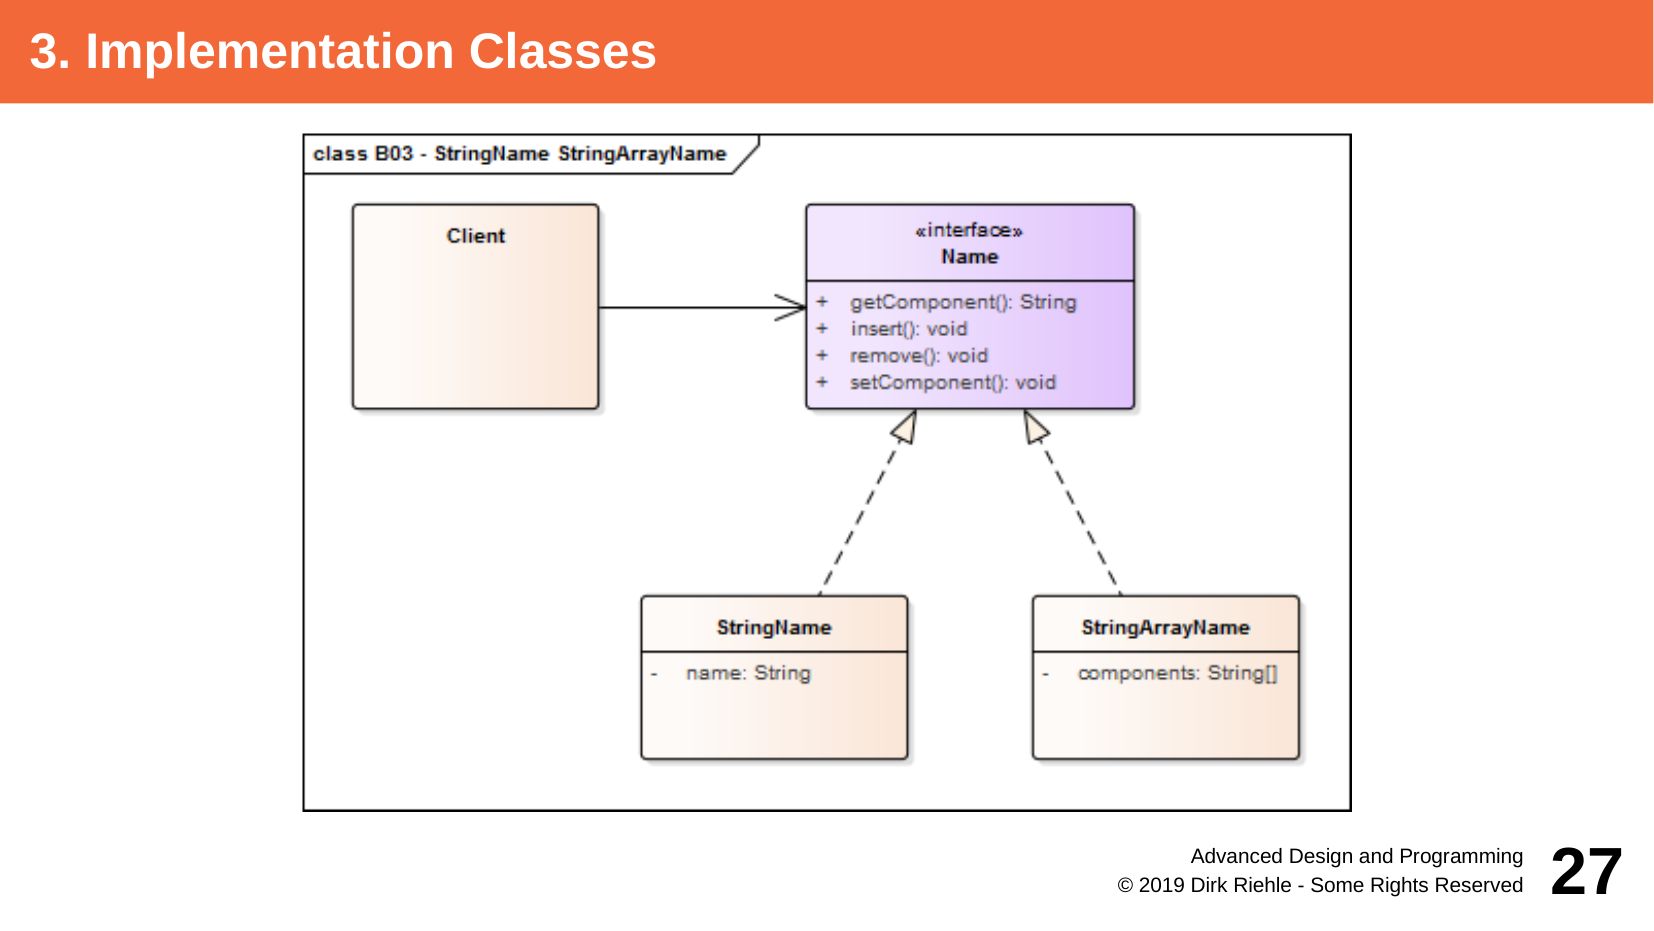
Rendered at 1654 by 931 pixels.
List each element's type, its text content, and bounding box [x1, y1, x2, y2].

picture [301, 132, 1352, 813]
title 3. Implementation Classes [0, 0, 1654, 104]
